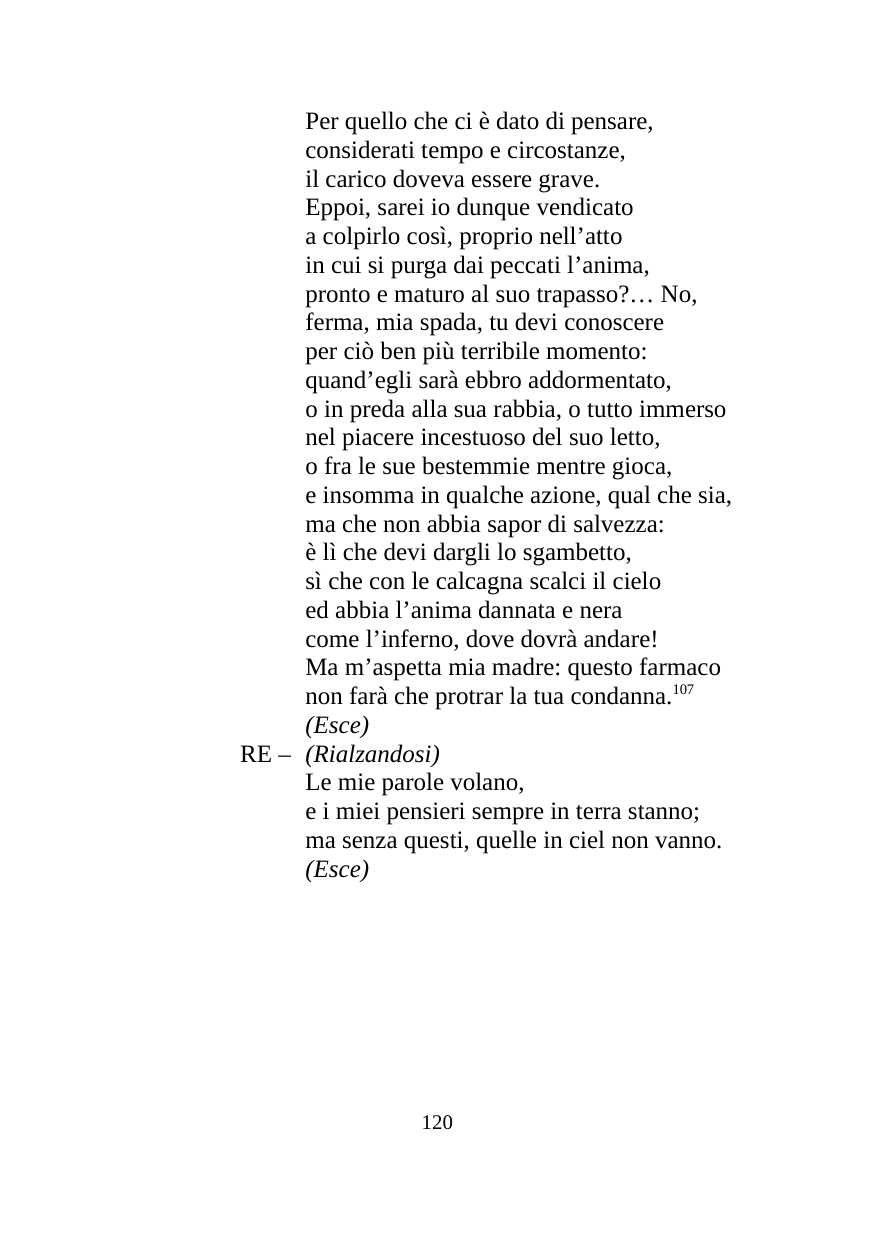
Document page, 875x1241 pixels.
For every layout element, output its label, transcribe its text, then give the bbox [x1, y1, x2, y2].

table_cell [106, 106, 298, 739]
table_cell RE – [106, 739, 298, 882]
table_cell Per quello che ci è dato di pensare, considerati tempo e circostanze, il carico doveva essere grave. Eppoi, sarei io dunque vendicato a colpirlo così, proprio nell’atto in cui si purga dai peccati l’anima, pronto e maturo al suo trapasso?… No, ferma, mia spada, tu devi conoscere per ciò ben più terribile momento: quand’egli sarà ebbro addormentato, o in preda alla sua rabbia, o tutto immerso nel piacere incestuoso del suo letto, o fra le sue bestemmie mentre gioca, e insomma in qualche azione, qual che sia, ma che non abbia sapor di salvezza: è lì che devi dargli lo sgambetto, sì che con le calcagna scalci il cielo ed abbia l’anima dannata e nera come l’inferno, dove dovrà andare! Ma m’aspetta mia madre: questo farmaco non farà che protrar la tua condanna. (Esce) [298, 106, 768, 739]
table_cell (Rialzandosi) Le mie parole volano, e i miei pensieri sempre in terra stanno; ma senza questi, quelle in ciel non vanno. (Esce) [298, 739, 768, 882]
